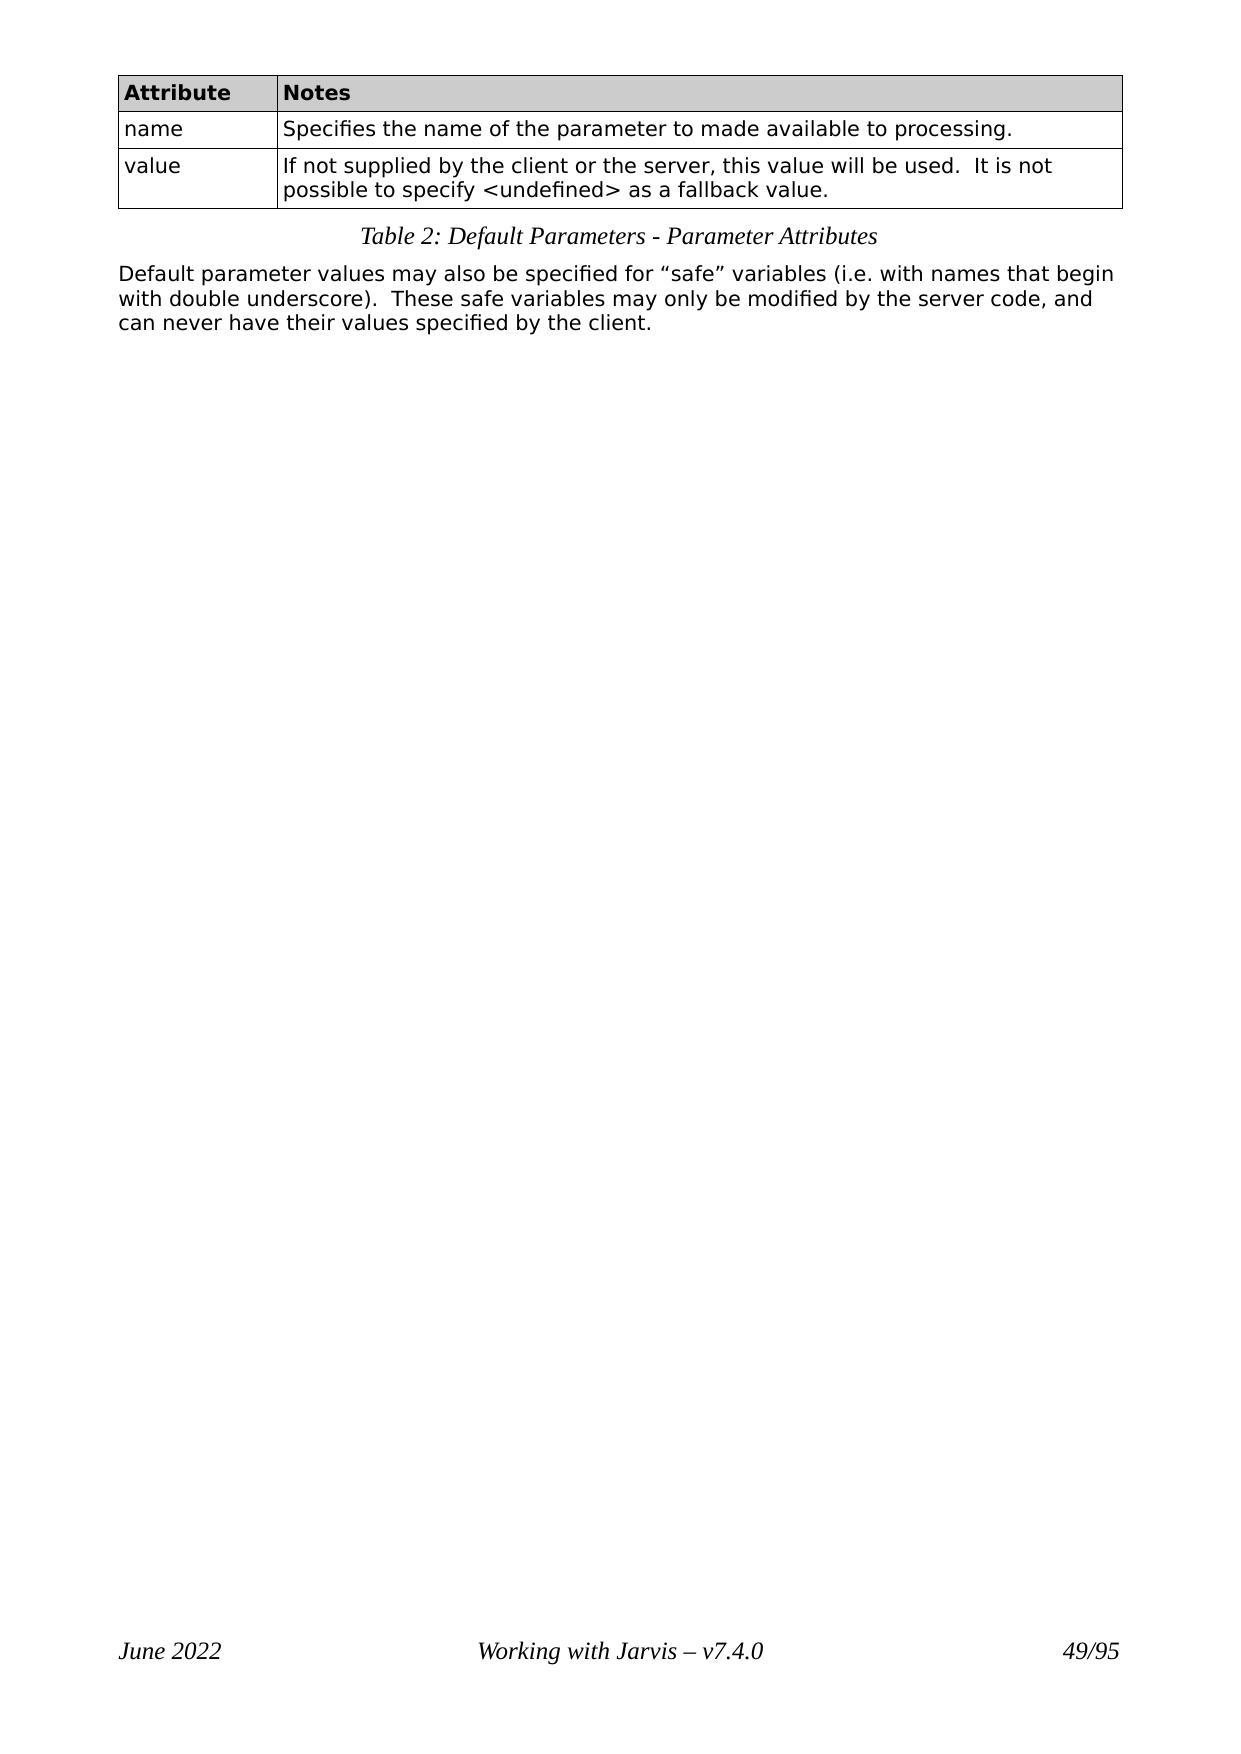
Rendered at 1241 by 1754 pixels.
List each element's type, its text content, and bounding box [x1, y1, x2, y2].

table_header Notes [278, 76, 1122, 111]
table_header Attribute [119, 76, 277, 111]
table_cell Specifies the name of the parameter to made available to processing. [278, 112, 1122, 147]
text Default parameter values may also be specified for “safe” variables (i.e. with names that begin with double underscore). These safe variables may only be modified by the server code, and can never have their values specified by the client. [118, 262, 1122, 335]
table_cell If not supplied by the client or the server, this value will be used. It is not possible to specify <undefined> as a fallback value. [278, 149, 1122, 208]
text Table 2: Default Parameters - Parameter Attributes [118, 221, 1122, 250]
table_cell value [119, 149, 277, 208]
table_cell name [119, 112, 277, 147]
